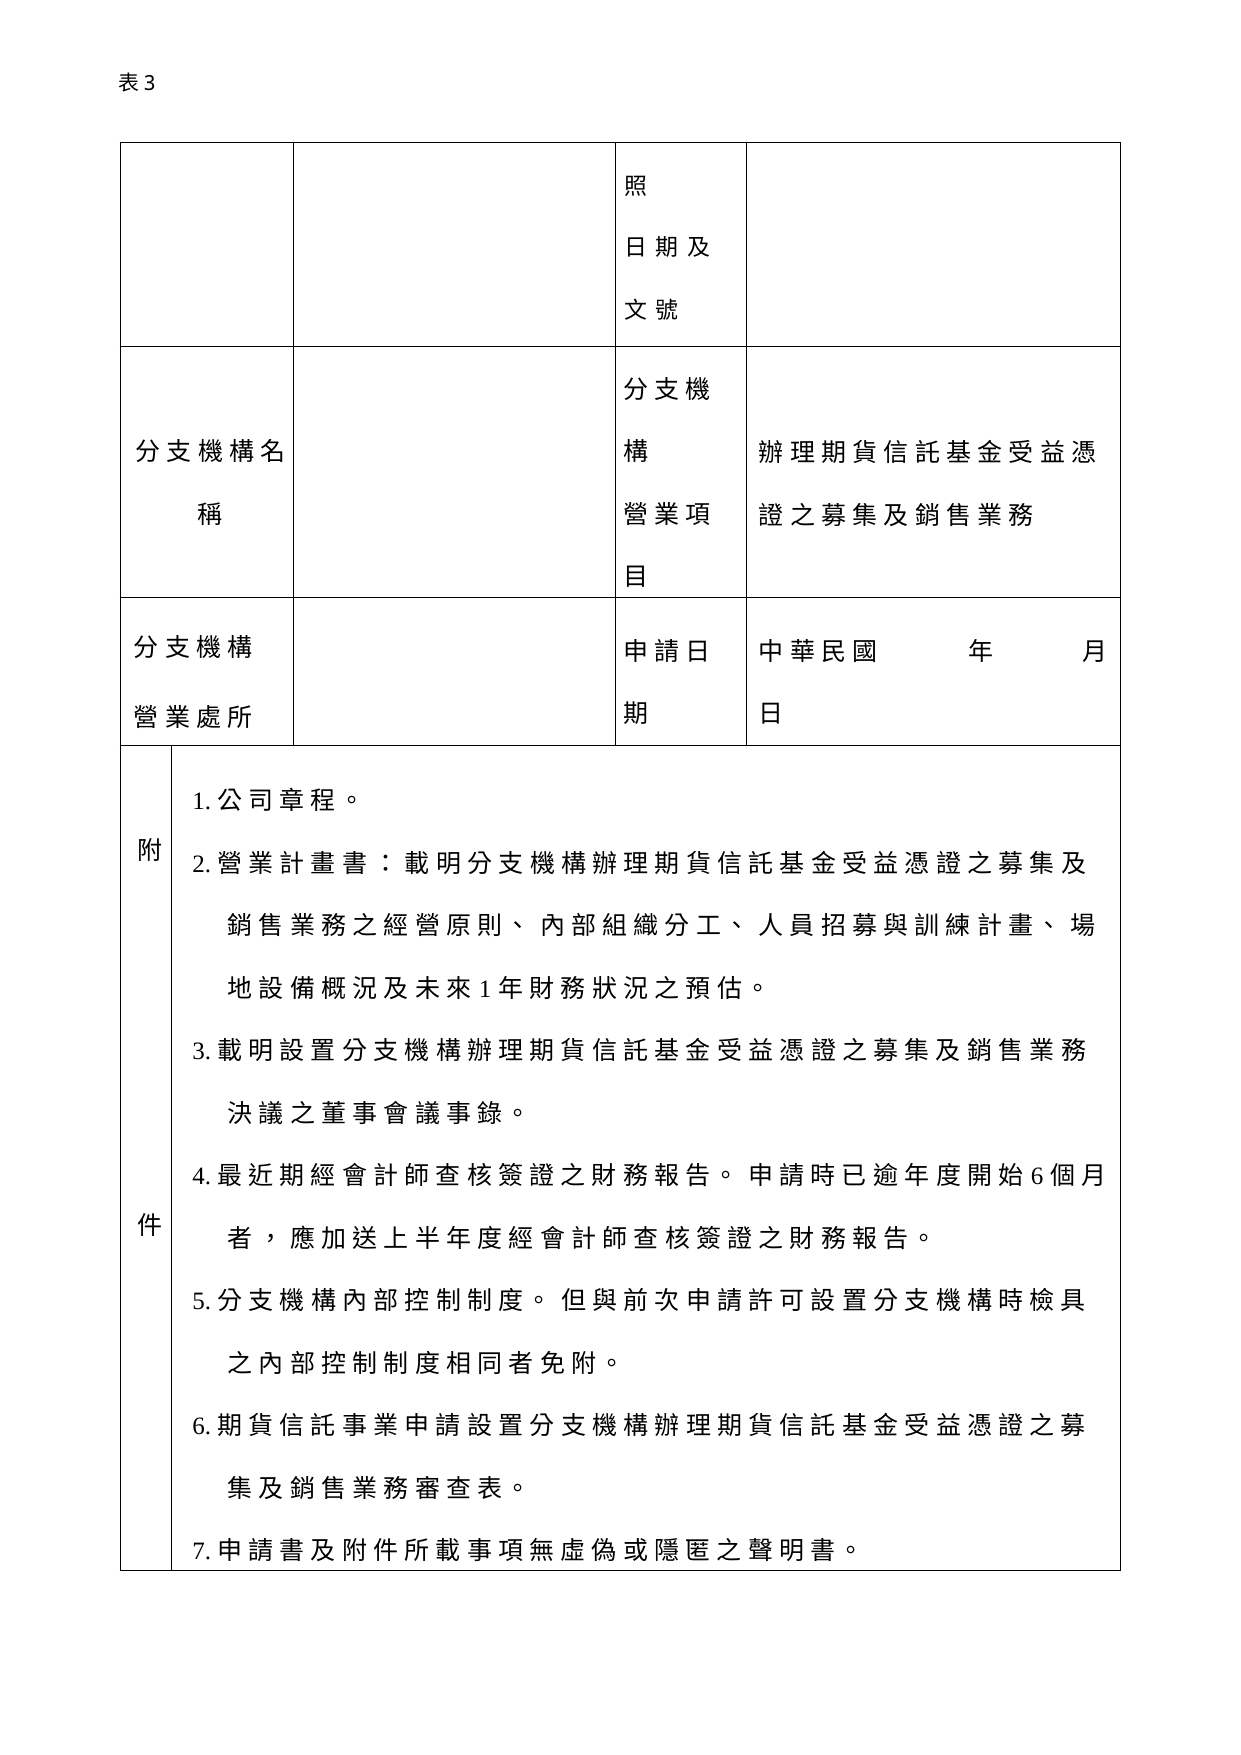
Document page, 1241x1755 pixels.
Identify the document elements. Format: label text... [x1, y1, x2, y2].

table_cell 1.公司章程。 2.營業計畫書：載明分支機構辦理期貨信託基金受益憑證之募集及銷售業務之經營原則、內部組織分工、人員招募與訓練計畫、場地設備概況及未來1年財務狀況之預估。 3.載明設置分支機構辦理期貨信託基金受益憑證之募集及銷售業務決議之董事會議事錄。 4.最近期經會計師查核簽證之財務報告。申請時已逾年度開始6個月者，應加送上半年度經會計師查核簽證之財務報告。 5.分支機構內部控制制度。但與前次申請許可設置分支機構時檢具之內部控制制度相同者免附。 6.期貨信託事業申請設置分支機構辦理期貨信託基金受益憑證之募集及銷售業務審查表。 7.申請書及附件所載事項無虛偽或隱匿之聲明書。 [172, 746, 1120, 1569]
table_cell [294, 347, 615, 597]
table_cell [121, 143, 293, 346]
table_cell 中華民國 年 月 日 [747, 598, 1120, 745]
table_cell [294, 143, 615, 346]
table_cell 附 件 [121, 746, 171, 1569]
table_cell 申請日期 [616, 598, 746, 745]
table_cell 辦理期貨信託基金受益憑證之募集及銷售業務 [747, 347, 1120, 597]
table_cell [747, 143, 1120, 346]
table_cell 照 日期及文號 [616, 143, 746, 346]
table_cell 分支機構名稱 [121, 347, 293, 597]
table_cell 分支機構 營業項目 [616, 347, 746, 597]
table_cell [294, 598, 615, 745]
table_cell 分支機構 營業處所 [121, 598, 293, 745]
